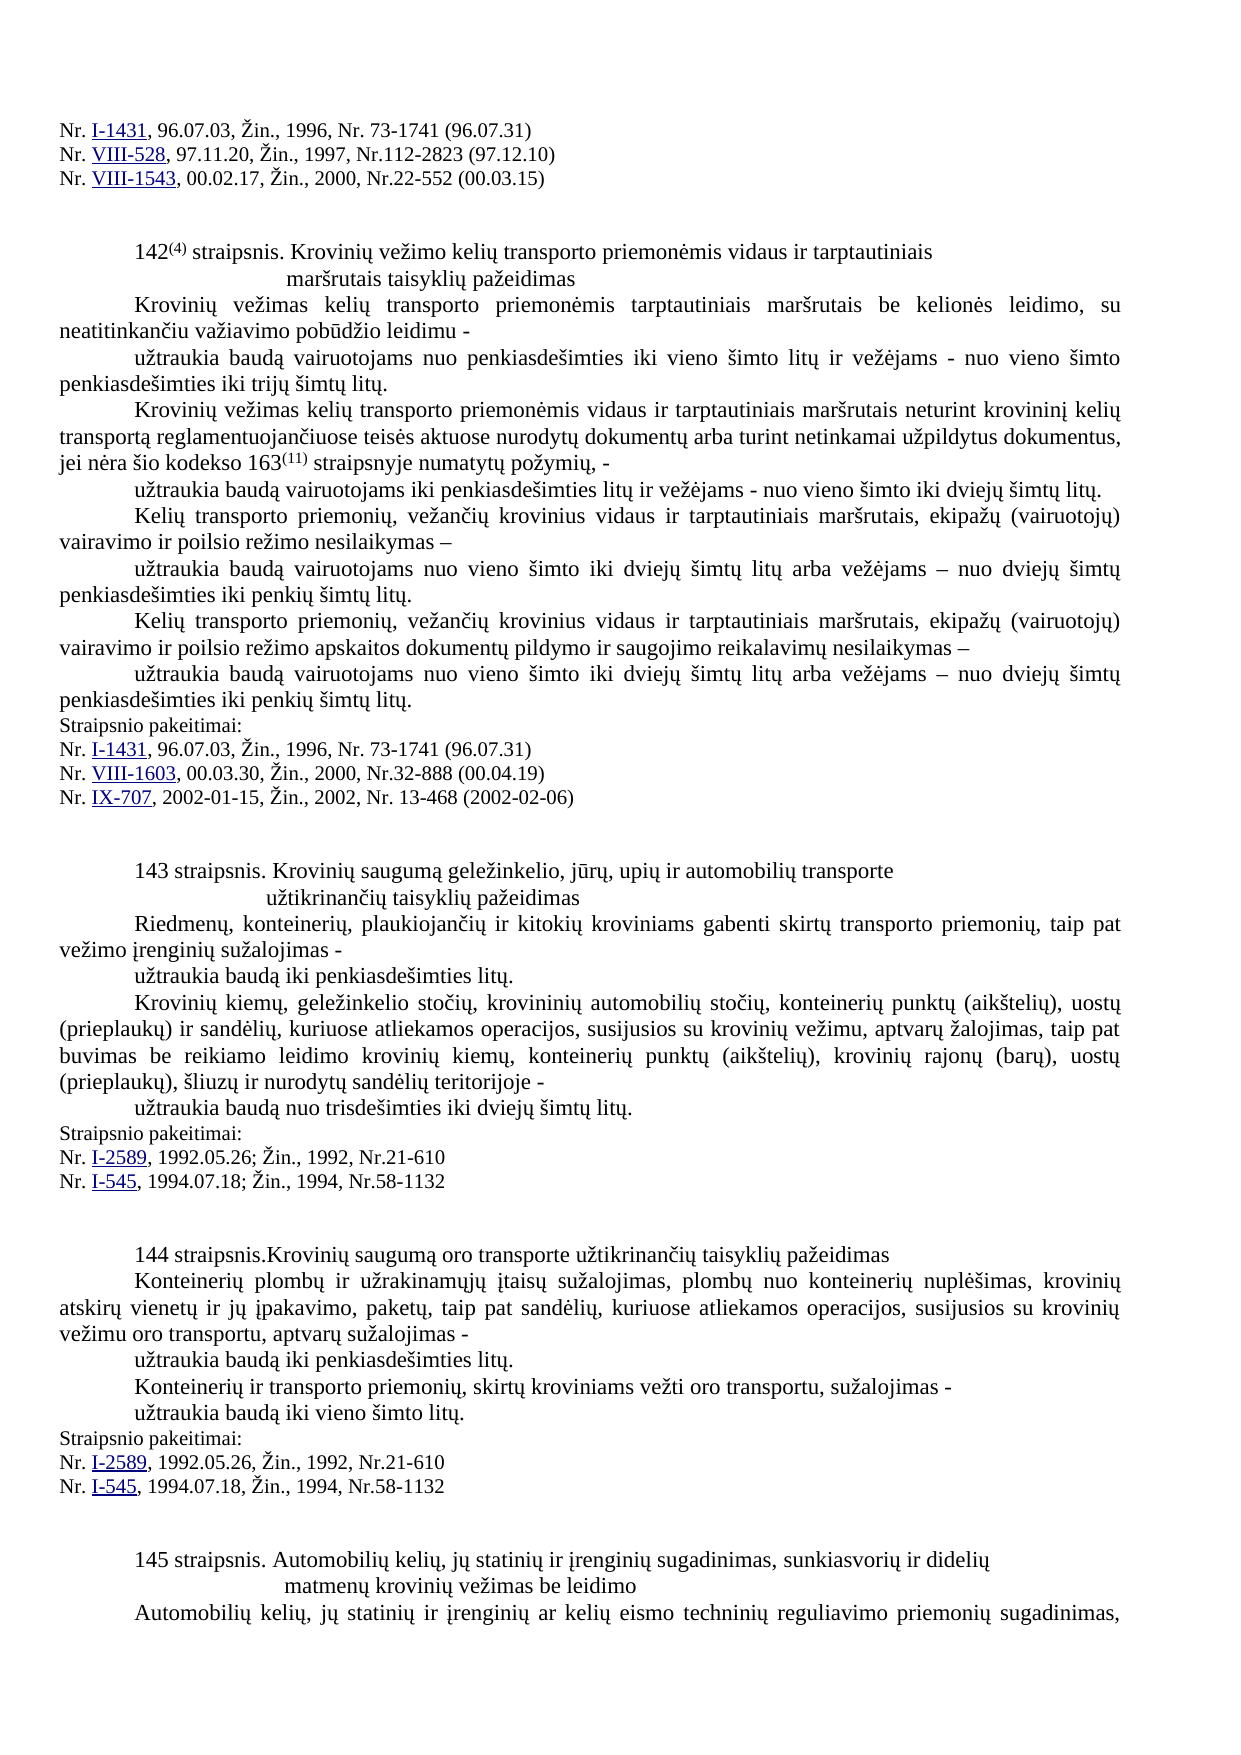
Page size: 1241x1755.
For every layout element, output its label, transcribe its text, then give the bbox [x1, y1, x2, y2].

text užtraukia baudą vairuotojams iki penkiasdešimties litų ir vežėjams - nuo vieno šimto iki dviejų šimtų litų. [59, 476, 1122, 502]
text 142(4) straipsnis. Krovinių vežimo kelių transporto priemonėmis vidaus ir tarptautiniais [134, 238, 1122, 265]
text Nr. VIII-1543, 00.02.17, Žin., 2000, Nr.22-552 (00.03.15) [59, 166, 1122, 190]
text Automobilių kelių, jų statinių ir įrenginių ar kelių eismo techninių reguliavimo priemonių sugadinimas, [59, 1598, 1122, 1625]
text užtraukia baudą vairuotojams nuo penkiasdešimties iki vieno šimto litų ir vežėjams - nuo vieno šimto penkiasdešimties iki trijų šimtų litų. [59, 344, 1122, 397]
text užtikrinančių taisyklių pažeidimas [59, 883, 1122, 910]
text Nr. VIII-528, 97.11.20, Žin., 1997, Nr.112-2823 (97.12.10) [59, 142, 1122, 166]
text Kelių transporto priemonių, vežančių krovinius vidaus ir tarptautiniais maršrutais, ekipažų (vairuotojų) vairavimo ir poilsio režimo apskaitos dokumentų pildymo ir saugojimo reikalavimų nesilaikymas – [59, 607, 1122, 660]
text Kelių transporto priemonių, vežančių krovinius vidaus ir tarptautiniais maršrutais, ekipažų (vairuotojų) vairavimo ir poilsio režimo nesilaikymas – [59, 502, 1122, 555]
text Nr. I-1431, 96.07.03, Žin., 1996, Nr. 73-1741 (96.07.31) [59, 737, 1122, 761]
text 144 straipsnis.Krovinių saugumą oro transporte užtikrinančių taisyklių pažeidimas [59, 1241, 1122, 1267]
text užtraukia baudą vairuotojams nuo vieno šimto iki dviejų šimtų litų arba vežėjams – nuo dviejų šimtų penkiasdešimties iki penkių šimtų litų. [59, 660, 1122, 713]
text Krovinių vežimas kelių transporto priemonėmis tarptautiniais maršrutais be kelionės leidimo, su neatitinkančiu važiavimo pobūdžio leidimu - [59, 291, 1122, 344]
text Nr. I-1431, 96.07.03, Žin., 1996, Nr. 73-1741 (96.07.31) [59, 118, 1122, 142]
text Nr. I-2589, 1992.05.26; Žin., 1992, Nr.21-610 [59, 1145, 1122, 1169]
text Riedmenų, konteinerių, plaukiojančių ir kitokių kroviniams gabenti skirtų transporto priemonių, taip pat vežimo įrenginių sužalojimas - [59, 910, 1122, 963]
text Konteinerių ir transporto priemonių, skirtų kroviniams vežti oro transportu, sužalojimas - [59, 1373, 1122, 1399]
text užtraukia baudą nuo trisdešimties iki dviejų šimtų litų. [59, 1094, 1122, 1121]
text 143 straipsnis. Krovinių saugumą geležinkelio, jūrų, upių ir automobilių transporte [59, 857, 1122, 883]
text Krovinių kiemų, geležinkelio stočių, krovininių automobilių stočių, konteinerių punktų (aikštelių), uostų (prieplaukų) ir sandėlių, kuriuose atliekamos operacijos, susijusios su krovinių vežimu, aptvarų žalojimas, taip pat buvimas be reikiamo leidimo krovinių kiemų, konteinerių punktų (aikštelių), krovinių rajonų (barų), uostų (prieplaukų), šliuzų ir nurodytų sandėlių teritorijoje - [59, 989, 1122, 1094]
text Straipsnio pakeitimai: [59, 1121, 1122, 1145]
text Nr. I-545, 1994.07.18; Žin., 1994, Nr.58-1132 [59, 1169, 1122, 1193]
text Nr. I-2589, 1992.05.26, Žin., 1992, Nr.21-610 [59, 1449, 1122, 1474]
text Straipsnio pakeitimai: [59, 1426, 1122, 1449]
text užtraukia baudą iki vieno šimto litų. [59, 1399, 1122, 1426]
text Krovinių vežimas kelių transporto priemonėmis vidaus ir tarptautiniais maršrutais neturint krovininį kelių transportą reglamentuojančiuose teisės aktuose nurodytų dokumentų arba turint netinkamai užpildytus dokumentus, jei nėra šio kodekso 163(11) straipsnyje numatytų požymių, - [59, 397, 1122, 476]
text matmenų krovinių vežimas be leidimo [284, 1572, 1122, 1598]
text Straipsnio pakeitimai: [59, 713, 1122, 737]
text 145 straipsnis. Automobilių kelių, jų statinių ir įrenginių sugadinimas, sunkiasvorių ir didelių [134, 1546, 1122, 1572]
text užtraukia baudą iki penkiasdešimties litų. [59, 1346, 1122, 1373]
text Nr. IX-707, 2002-01-15, Žin., 2002, Nr. 13-468 (2002-02-06) [59, 785, 1122, 809]
text Nr. I-545, 1994.07.18, Žin., 1994, Nr.58-1132 [59, 1474, 1122, 1498]
text Nr. VIII-1603, 00.03.30, Žin., 2000, Nr.32-888 (00.04.19) [59, 761, 1122, 785]
text maršrutais taisyklių pažeidimas [281, 265, 1122, 291]
text užtraukia baudą iki penkiasdešimties litų. [59, 963, 1122, 989]
text užtraukia baudą vairuotojams nuo vieno šimto iki dviejų šimtų litų arba vežėjams – nuo dviejų šimtų penkiasdešimties iki penkių šimtų litų. [59, 555, 1122, 607]
text Konteinerių plombų ir užrakinamųjų įtaisų sužalojimas, plombų nuo konteinerių nuplėšimas, krovinių atskirų vienetų ir jų įpakavimo, paketų, taip pat sandėlių, kuriuose atliekamos operacijos, susijusios su krovinių vežimu oro transportu, aptvarų sužalojimas - [59, 1267, 1122, 1346]
